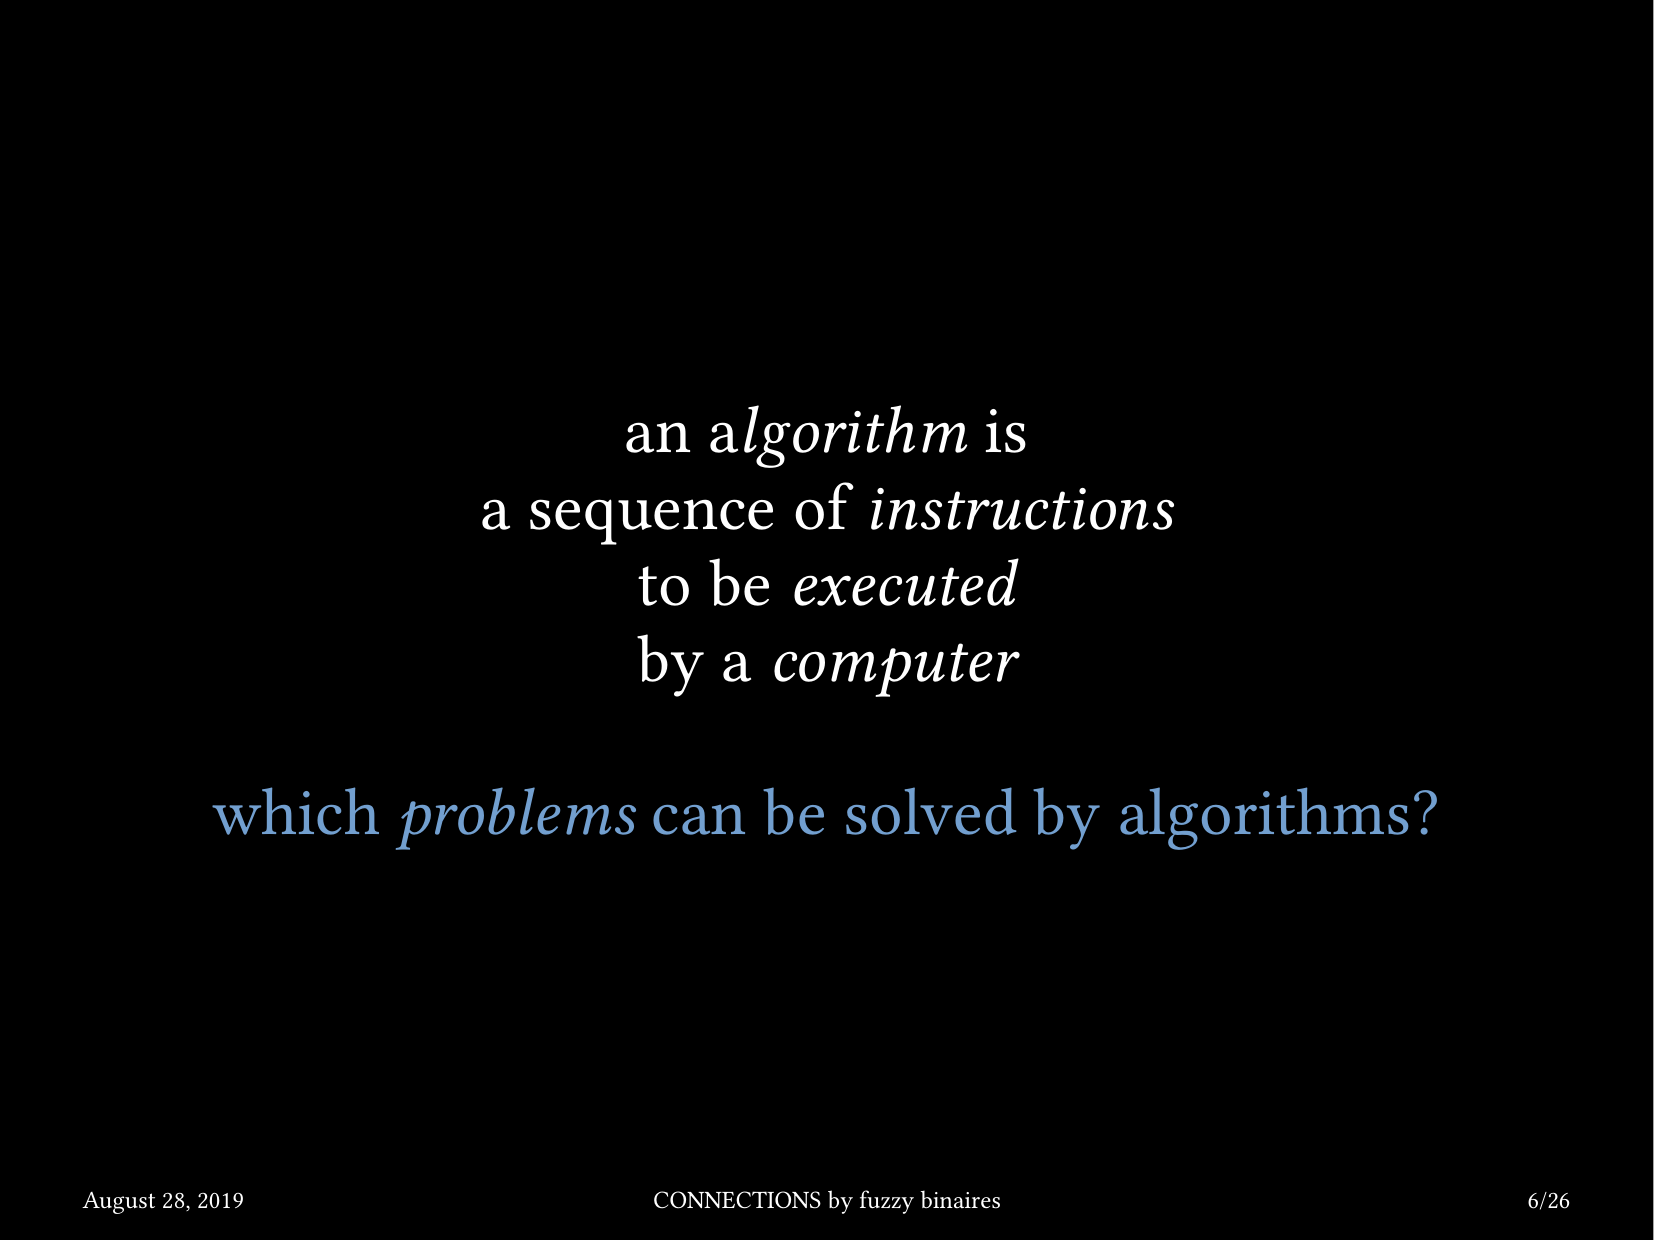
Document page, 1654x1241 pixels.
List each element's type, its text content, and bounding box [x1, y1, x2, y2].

subtitle an algorithm is a sequence of instructions to be executed by a computer which problems can be solved by algorithms? [82, 240, 1571, 1081]
